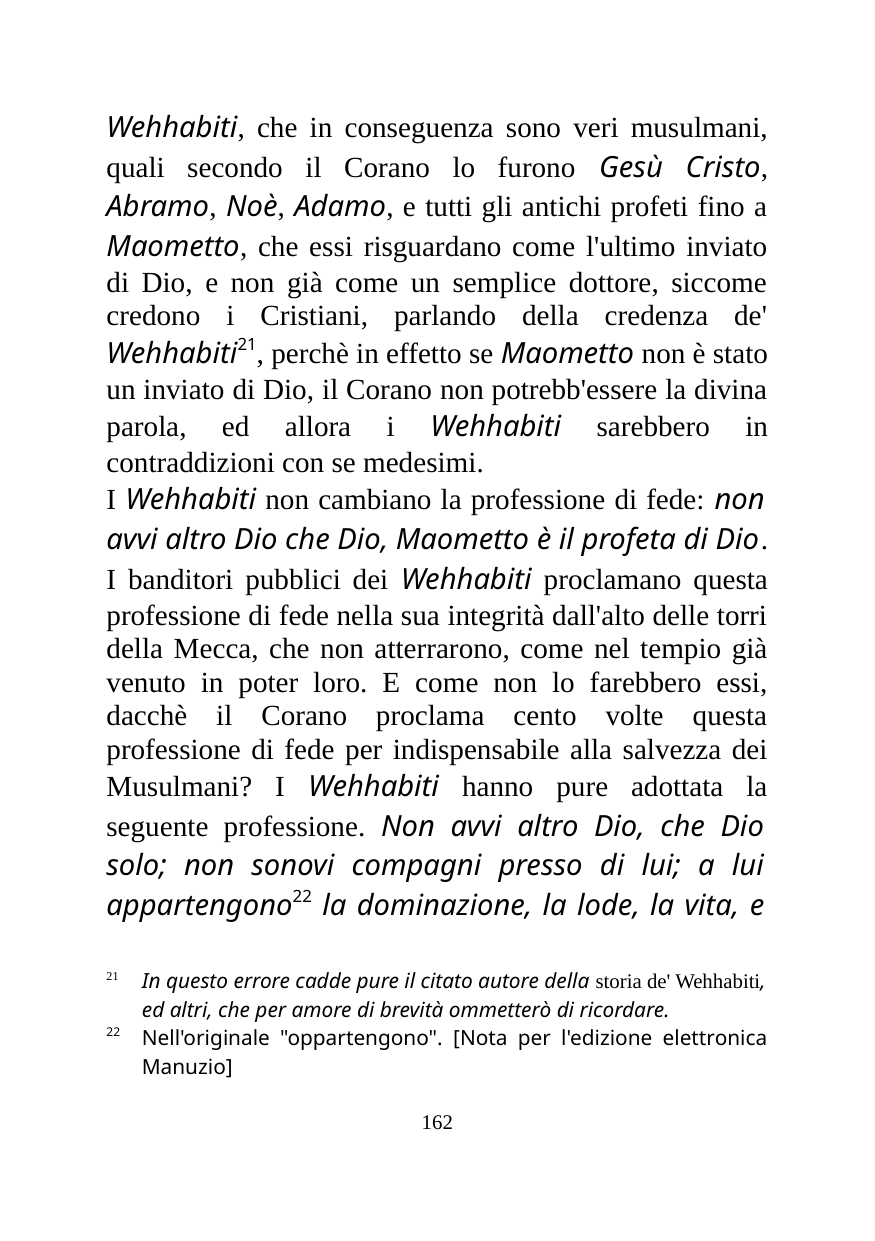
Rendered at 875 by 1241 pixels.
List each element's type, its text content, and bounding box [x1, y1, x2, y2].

text I Wehhabiti non cambiano la professione di fede: non avvi altro Dio che Dio, Maometto è il profeta di Dio. I banditori pubblici dei Wehhabiti proclamano questa professione di fede nella sua integrità dall'alto delle torri della Mecca, che non atterrarono, come nel tempio già venuto in poter loro. E come non lo farebbero essi, dacchè il Corano proclama cento volte questa professione di fede per indispensabile alla salvezza dei Musulmani? I Wehhabiti hanno pure adottata la seguente professione. Non avvi altro Dio, che Dio solo; non sonovi compagni presso di lui; a lui appartengono la dominazione, la lode, la vita, e [106, 478, 768, 924]
text In questo errore cadde pure il citato autore della storia de' Wehhabiti, ed altri, che per amore di brevità ommetterò di ricordare. [106, 967, 768, 1023]
text Nell'originale "oppartengono". [Nota per l'edizione elettronica Manuzio] [106, 1023, 768, 1080]
text Wehhabiti, che in conseguenza sono veri musulmani, quali secondo il Corano lo furono Gesù Cristo, Abramo, Noè, Adamo, e tutti gli antichi profeti fino a Maometto, che essi risguardano come l'ultimo inviato di Dio, e non già come un semplice dottore, siccome credono i Cristiani, parlando della credenza de' Wehhabiti, perchè in effetto se Maometto non è stato un inviato di Dio, il Corano non potrebb'essere la divina parola, ed allora i Wehhabiti sarebbero in contraddizioni con se medesimi. [106, 106, 768, 478]
